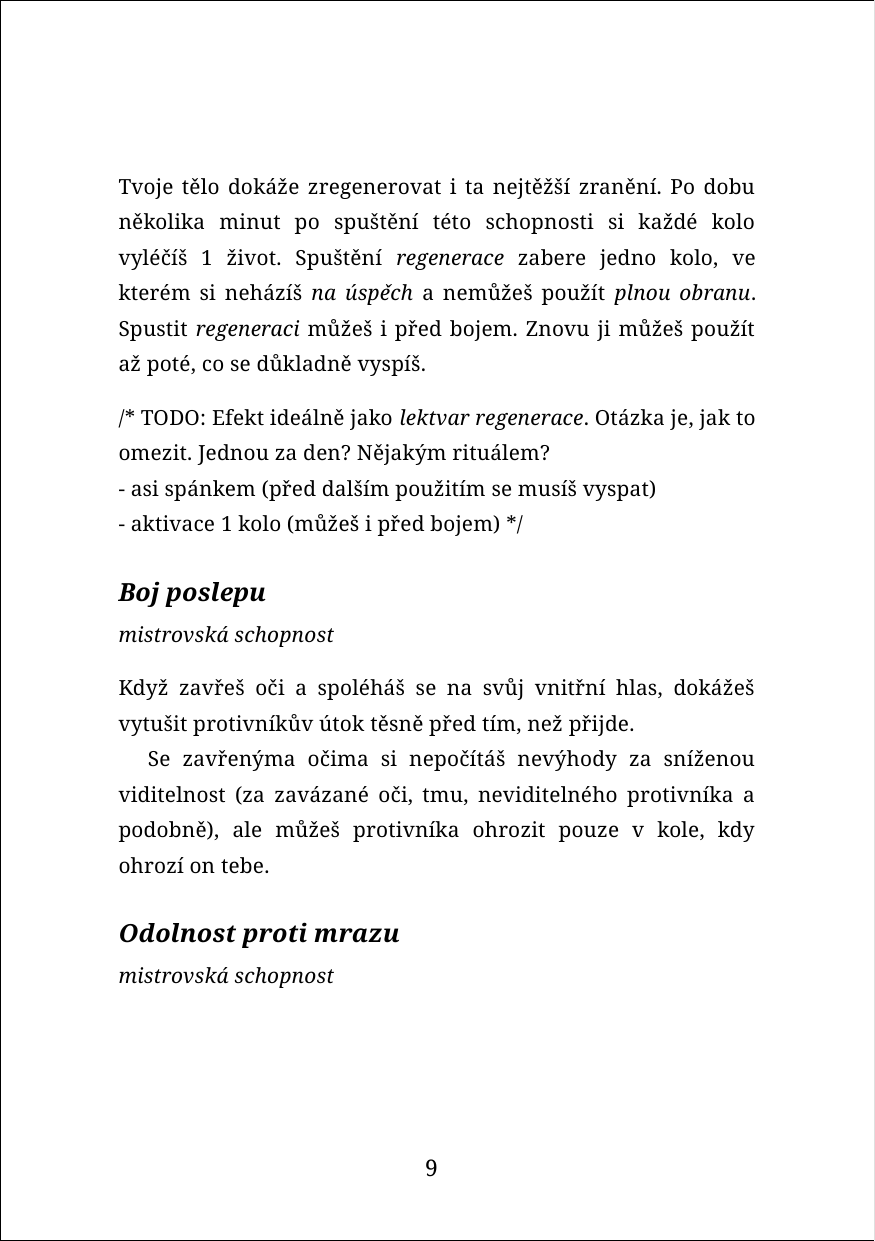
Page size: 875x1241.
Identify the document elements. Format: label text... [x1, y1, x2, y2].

subtitle Odolnost proti mrazu [118, 916, 756, 950]
text Tvoje tělo dokáže zregenerovat i ta nejtěžší zranění. Po dobu několika minut po spuštění této schopnosti si každé kolo vyléčíš 1 život. Spuštění regenerace zabere jedno kolo, ve kterém si neházíš na úspěch a nemůžeš použít plnou obranu. Spustit regeneraci můžeš i před bojem. Znovu ji můžeš použít až poté, co se důkladně vyspíš. [118, 172, 756, 378]
subtitle Boj poslepu [118, 574, 756, 608]
text mistrovská schopnost [118, 962, 756, 990]
text mistrovská schopnost [118, 620, 756, 648]
text Když zavřeš oči a spoléháš se na svůj vnitřní hlas, dokážeš vytušit protivníkův útok těsně před tím, než přijde. Se zavřenýma očima si nepočítáš nevýhody za sníženou viditelnost (za zavázané oči, tmu, neviditelného protivníka a podobně), ale můžeš protivníka ohrozit pouze v kole, kdy ohrozí on tebe. [118, 673, 756, 879]
text /* TODO: Efekt ideálně jako lektvar regenerace. Otázka je, jak to omezit. Jednou za den? Nějakým rituálem? - asi spánkem (před dalším použitím se musíš vyspat) - aktivace 1 kolo (můžeš i před bojem) */ [118, 403, 756, 538]
